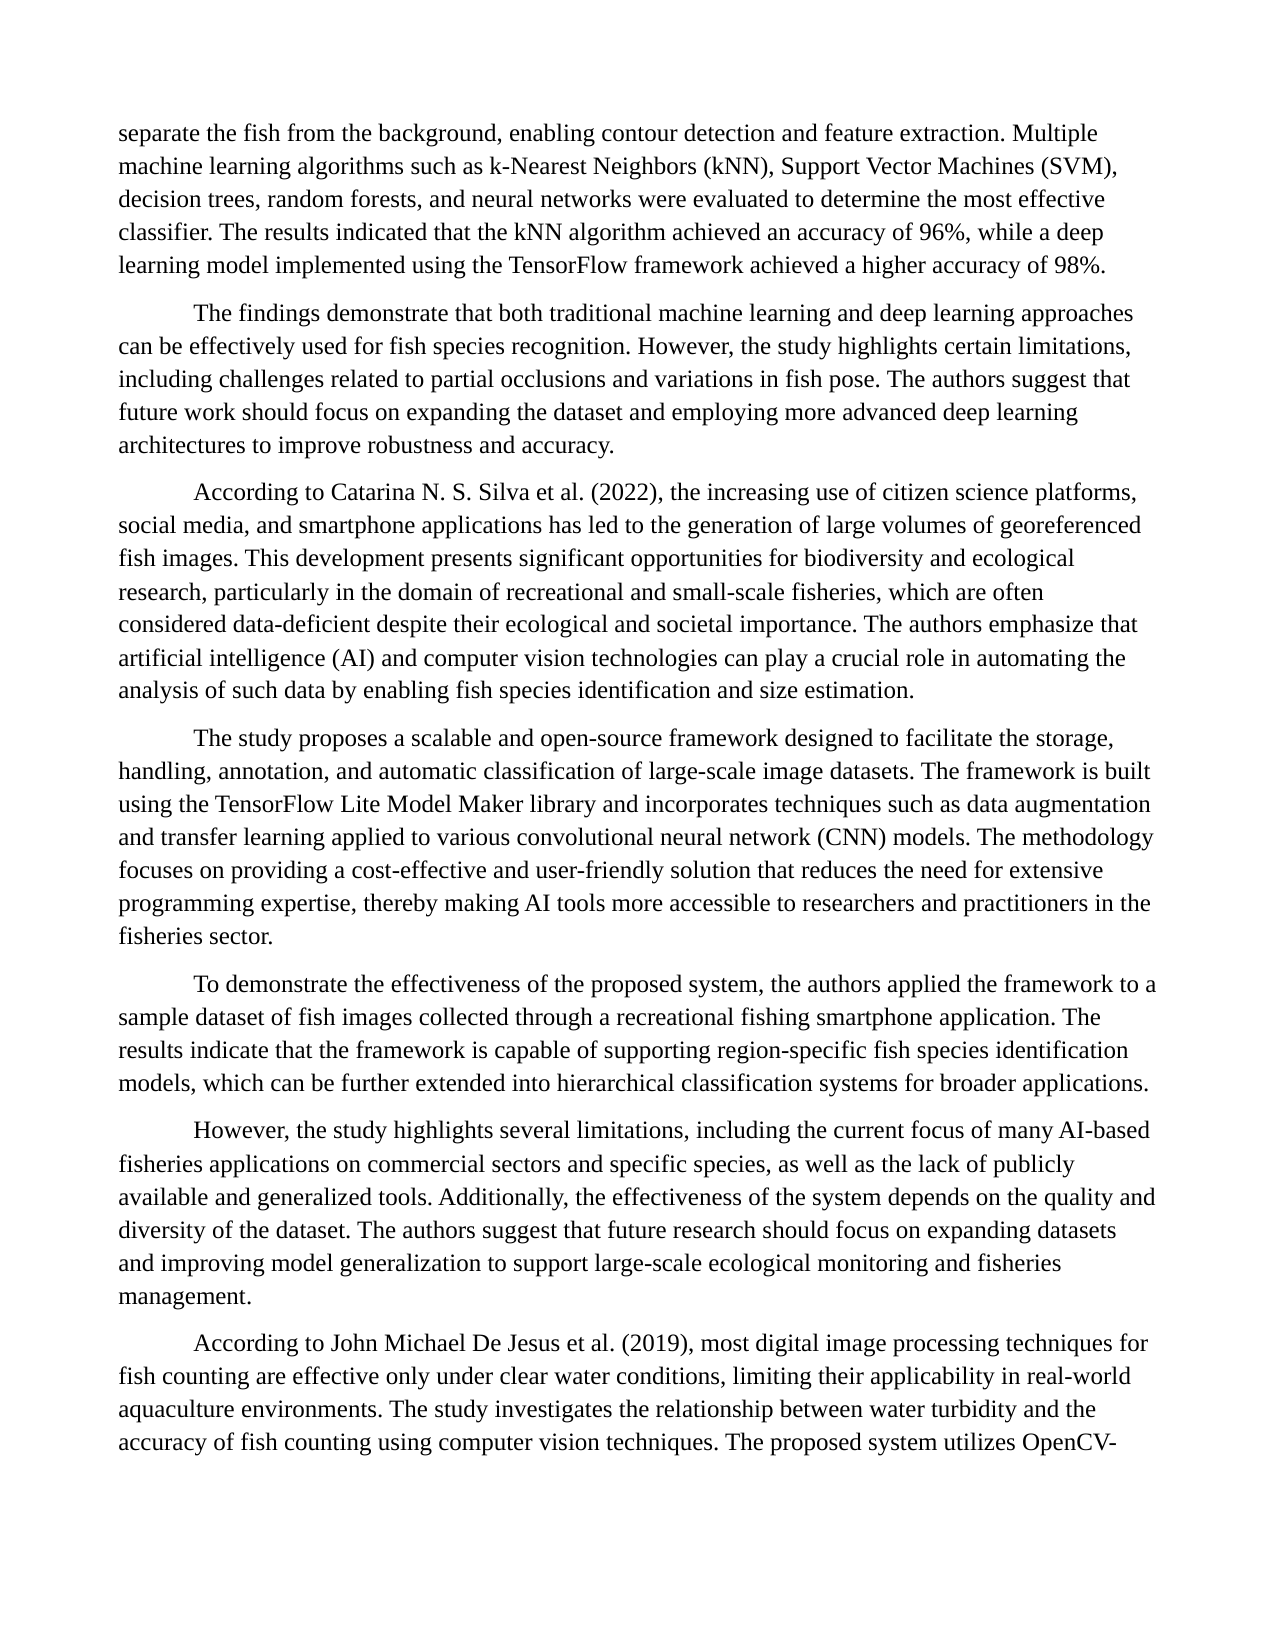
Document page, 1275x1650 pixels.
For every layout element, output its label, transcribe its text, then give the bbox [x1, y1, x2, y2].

text To demonstrate the effectiveness of the proposed system, the authors applied the framework to a sample dataset of fish images collected through a recreational fishing smartphone application. The results indicate that the framework is capable of supporting region-specific fish species identification models, which can be further extended into hierarchical classification systems for broader applications. [118, 969, 1157, 1097]
text According to John Michael De Jesus et al. (2019), most digital image processing techniques for fish counting are effective only under clear water conditions, limiting their applicability in real-world aquaculture environments. The study investigates the relationship between water turbidity and the accuracy of fish counting using computer vision techniques. The proposed system utilizes OpenCV- [118, 1328, 1157, 1456]
text The findings demonstrate that both traditional machine learning and deep learning approaches can be effectively used for fish species recognition. However, the study highlights certain limitations, including challenges related to partial occlusions and variations in fish pose. The authors suggest that future work should focus on expanding the dataset and employing more advanced deep learning architectures to improve robustness and accuracy. [118, 298, 1157, 459]
text According to Catarina N. S. Silva et al. (2022), the increasing use of citizen science platforms, social media, and smartphone applications has led to the generation of large volumes of georeferenced fish images. This development presents significant opportunities for biodiversity and ecological research, particularly in the domain of recreational and small-scale fisheries, which are often considered data-deficient despite their ecological and societal importance. The authors emphasize that artificial intelligence (AI) and computer vision technologies can play a crucial role in automating the analysis of such data by enabling fish species identification and size estimation. [118, 477, 1157, 704]
text However, the study highlights several limitations, including the current focus of many AI-based fisheries applications on commercial sectors and specific species, as well as the lack of publicly available and generalized tools. Additionally, the effectiveness of the system depends on the quality and diversity of the dataset. The authors suggest that future research should focus on expanding datasets and improving model generalization to support large-scale ecological monitoring and fisheries management. [118, 1116, 1157, 1309]
text The study proposes a scalable and open-source framework designed to facilitate the storage, handling, annotation, and automatic classification of large-scale image datasets. The framework is built using the TensorFlow Lite Model Maker library and incorporates techniques such as data augmentation and transfer learning applied to various convolutional neural network (CNN) models. The methodology focuses on providing a cost-effective and user-friendly solution that reduces the need for extensive programming expertise, thereby making AI tools more accessible to researchers and practitioners in the fisheries sector. [118, 723, 1157, 950]
text separate the fish from the background, enabling contour detection and feature extraction. Multiple machine learning algorithms such as k-Nearest Neighbors (kNN), Support Vector Machines (SVM), decision trees, random forests, and neural networks were evaluated to determine the most effective classifier. The results indicated that the kNN algorithm achieved an accuracy of 96%, while a deep learning model implemented using the TensorFlow framework achieved a higher accuracy of 98%. [118, 118, 1157, 279]
